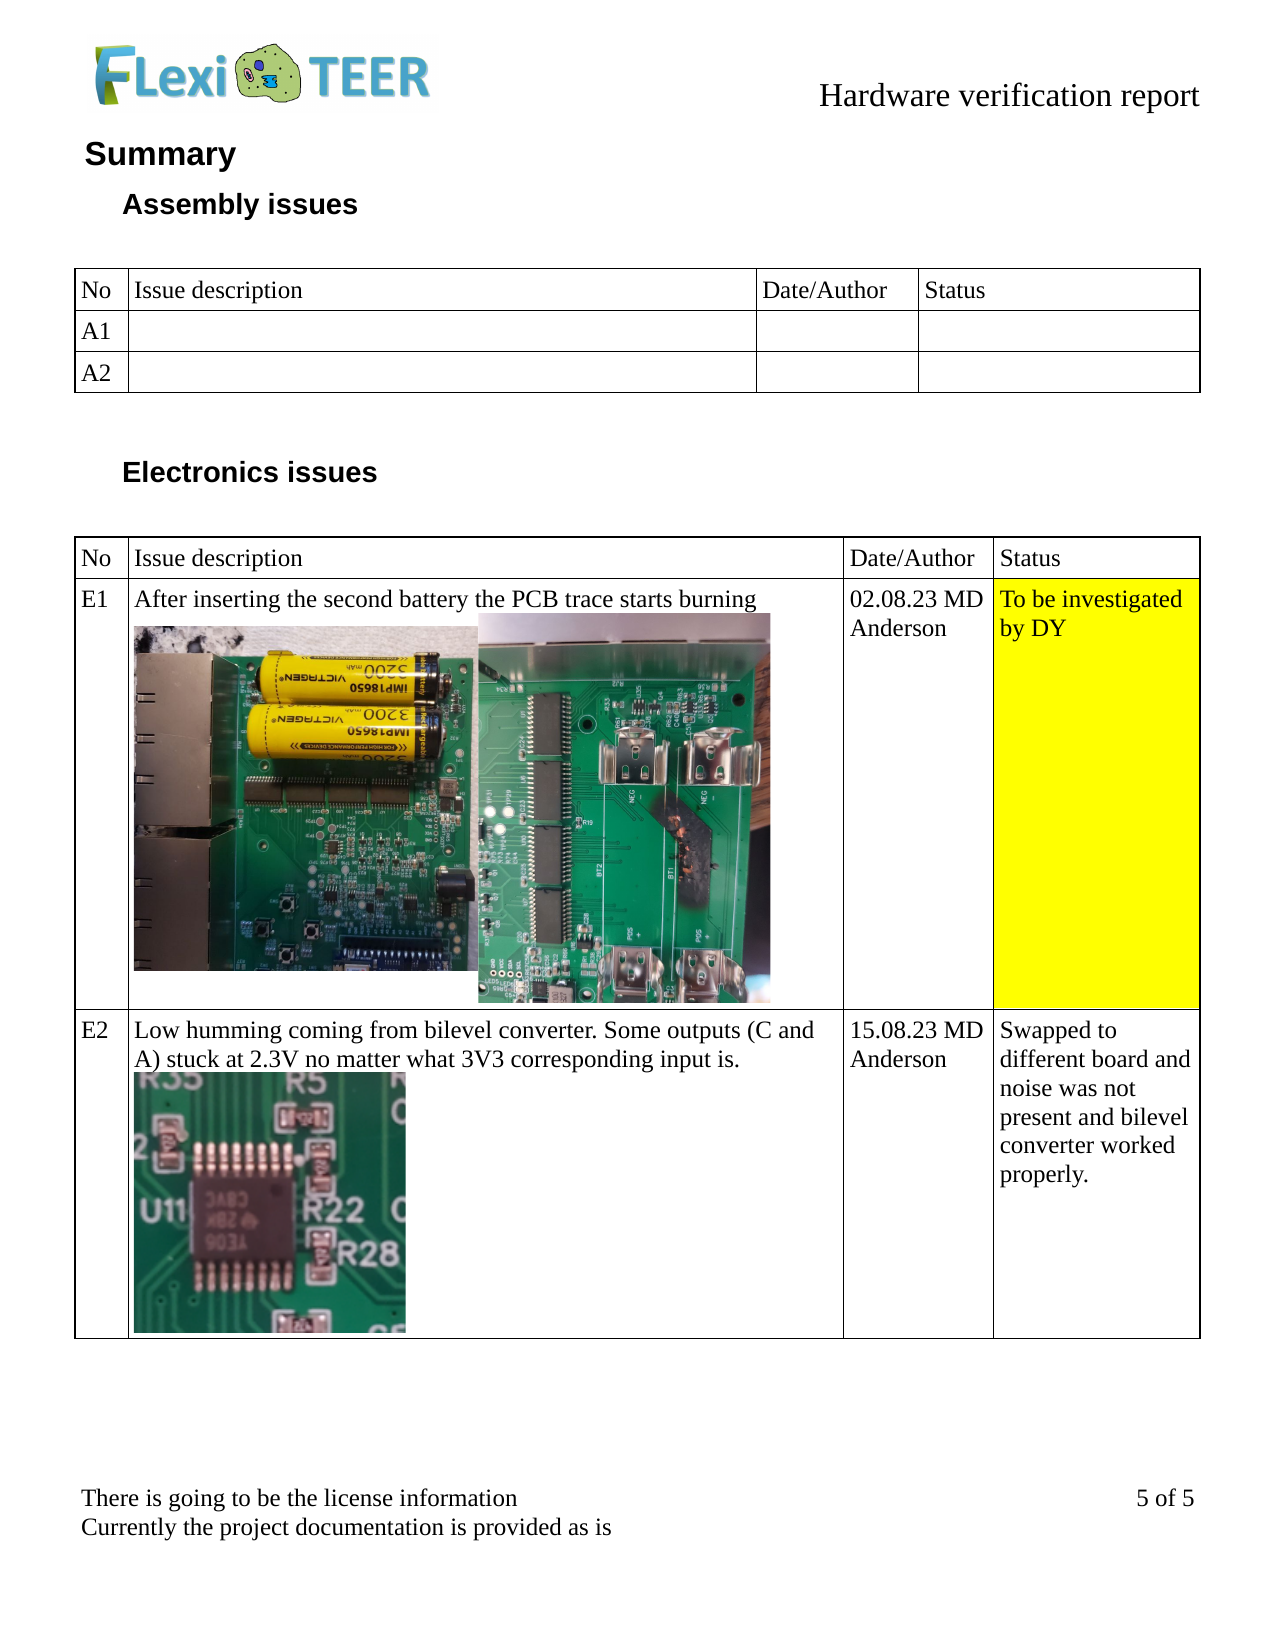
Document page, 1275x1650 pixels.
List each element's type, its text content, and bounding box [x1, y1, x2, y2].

subtitle Summary [84, 134, 1200, 173]
table_cell A1 [76, 311, 128, 351]
table_header Issue description [129, 269, 756, 309]
table_cell [919, 311, 1199, 351]
table_header Status [919, 269, 1199, 309]
table_header Status [994, 538, 1199, 578]
table_cell [757, 352, 918, 392]
subtitle Assembly issues [122, 187, 1200, 221]
table_header Date/Author [844, 538, 993, 578]
table_cell [129, 311, 756, 351]
table_cell [129, 352, 756, 392]
table_cell A2 [76, 352, 128, 392]
subtitle Electronics issues [122, 455, 1200, 489]
table_cell 02.08.23 MD Anderson [844, 579, 993, 1008]
table_header Date/Author [757, 269, 918, 309]
table_cell Low humming coming from bilevel converter. Some outputs (C and A) stuck at 2.3V no matter what 3V3 corresponding input is. [129, 1010, 843, 1338]
table_header No [76, 269, 128, 309]
table_header Issue description [129, 538, 843, 578]
table_cell After inserting the second battery the PCB trace starts burning [129, 579, 843, 1008]
table_cell [919, 352, 1199, 392]
table_cell Swapped to different board and noise was not present and bilevel converter worked properly. [994, 1010, 1199, 1338]
table_cell E2 [76, 1010, 128, 1338]
table_header No [76, 538, 128, 578]
table_cell [757, 311, 918, 351]
table_cell E1 [76, 579, 128, 1008]
table_cell To be investigated by DY [994, 579, 1199, 1008]
table_cell 15.08.23 MD Anderson [844, 1010, 993, 1338]
